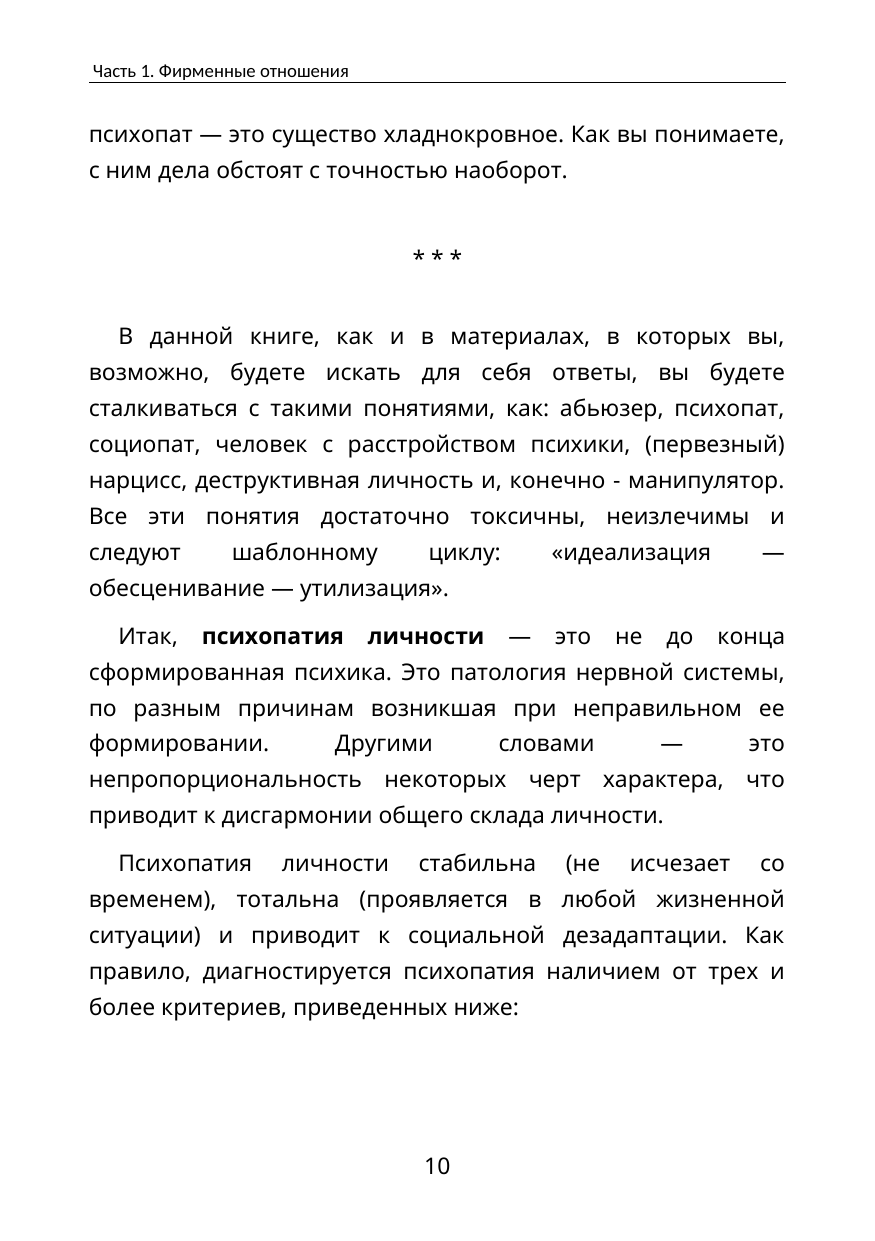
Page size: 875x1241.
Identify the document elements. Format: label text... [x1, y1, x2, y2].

text В данной книге, как и в материалах, в которых вы, возможно, будете искать для себя ответы, вы будете сталкиваться с такими понятиями, как: абьюзер, психопат, социопат, человек с расстройством психики, (первезный) нарцисс, деструктивная личность и, конечно - манипулятор. Все эти понятия достаточно токсичны, неизлечимы и следуют шаблонному циклу: «идеализация — обесценивание — утилизация». [88, 320, 786, 603]
text психопат — это существо хладнокровное. Как вы понимаете, с ним дела обстоят с точностью наоборот. [88, 118, 786, 185]
text Психопатия личности стабильна (не исчезает со временем), тотальна (проявляется в любой жизненной ситуации) и приводит к социальной дезадаптации. Как правило, диагностируется психопатия наличием от трех и более критериев, приведенных ниже: [88, 847, 786, 1022]
text Итак, психопатия личности — это не до конца сформированная психика. Это патология нервной системы, по разным причинам возникшая при неправильном ее формировании. Другими словами — это непропорциональность некоторых черт характера, что приводит к дисгармонии общего склада личности. [88, 619, 786, 831]
subtitle * * * [88, 243, 786, 274]
